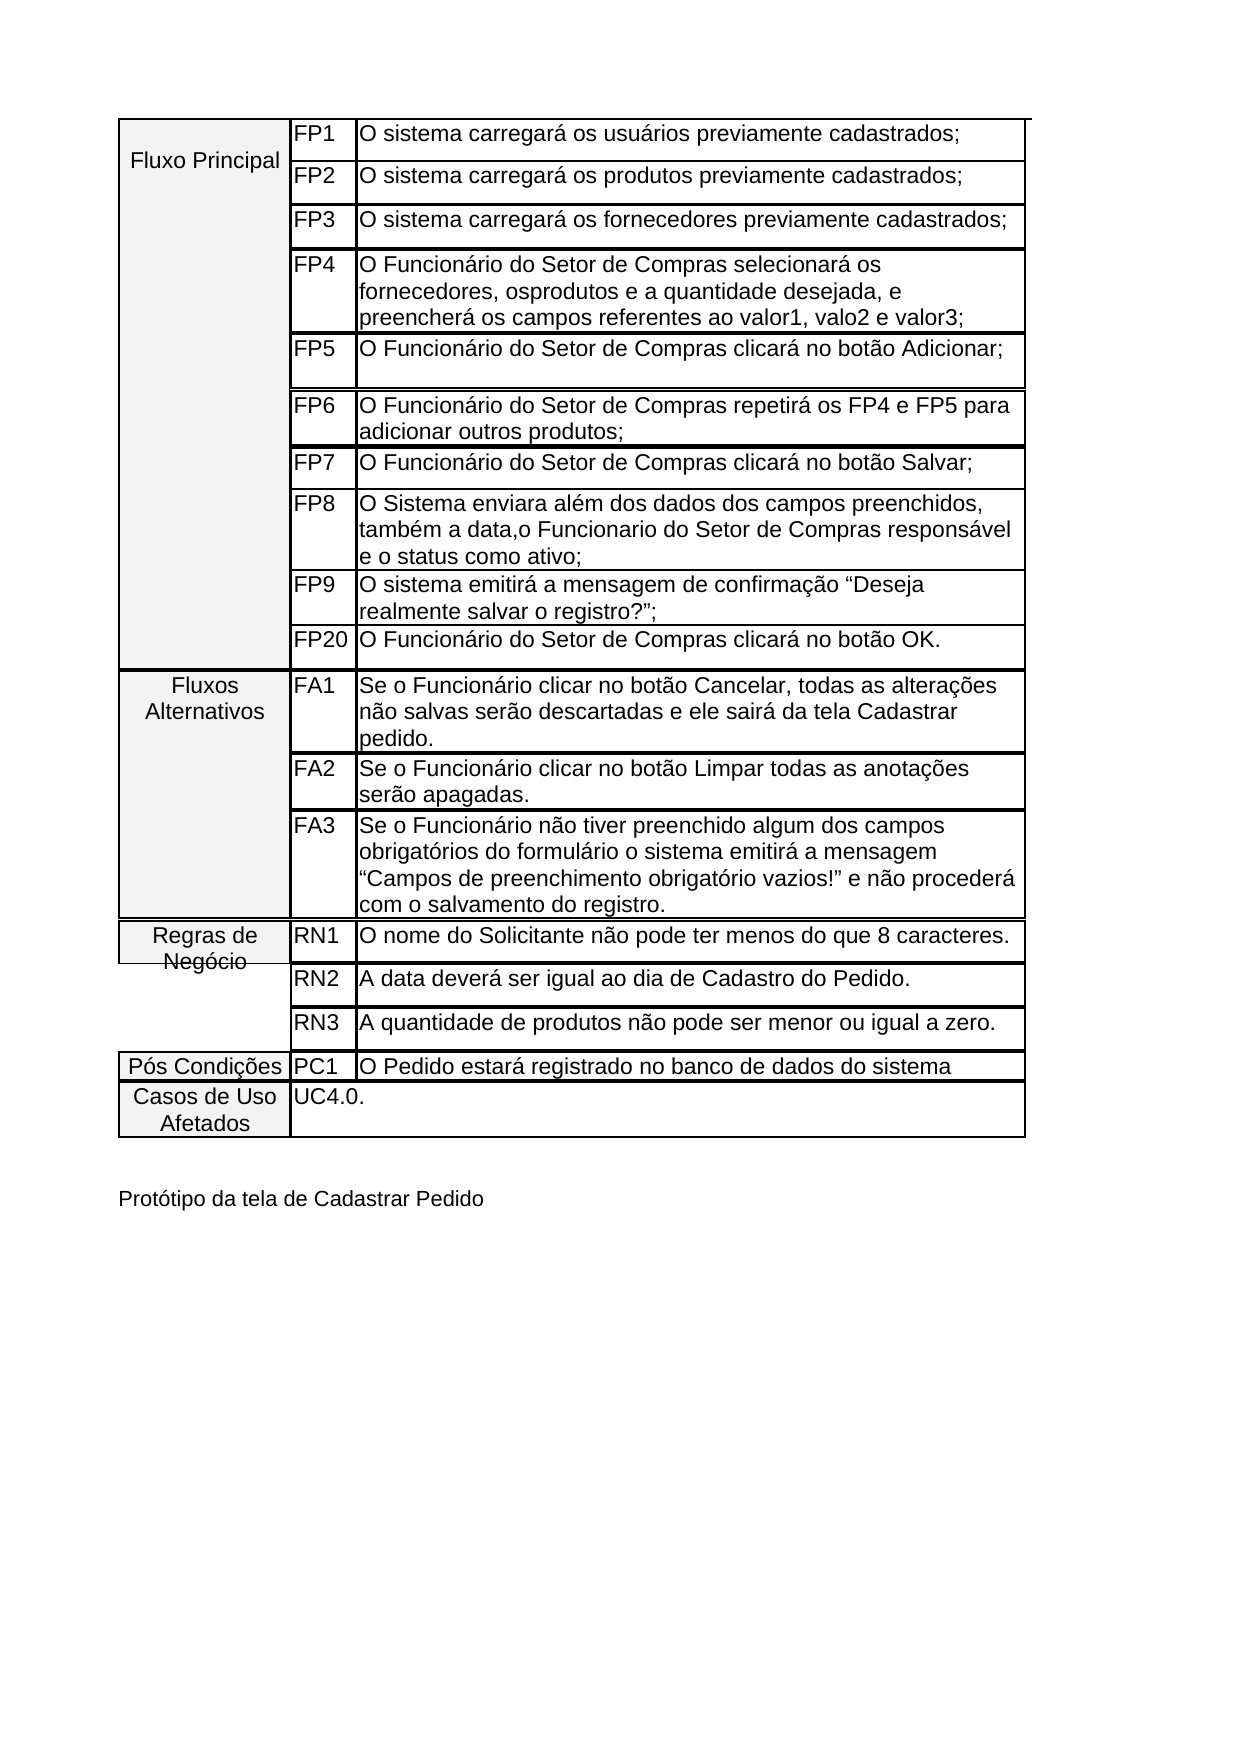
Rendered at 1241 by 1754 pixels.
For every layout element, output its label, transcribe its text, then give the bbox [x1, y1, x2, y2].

table_cell O Funcionário do Setor de Compras repetirá os FP4 e FP5 para adicionar outros produtos; [358, 392, 1024, 444]
table_cell FP6 [292, 392, 355, 444]
table_cell FP5 [292, 335, 355, 387]
table_cell [1026, 920, 1032, 963]
table_cell O Funcionário do Setor de Compras clicará no botão OK. [358, 626, 1024, 668]
table_cell RN3 [292, 1009, 355, 1049]
table_cell [1026, 963, 1032, 1007]
table_cell Pós Condições [120, 1053, 289, 1079]
table_cell Se o Funcionário clicar no botão Limpar todas as anotações serão apagadas. [358, 755, 1024, 808]
table_cell Fluxo Principal [120, 120, 289, 668]
table_cell O Funcionário do Setor de Compras selecionará os fornecedores, osprodutos e a quantidade desejada, e preencherá os campos referentes ao valor1, valo2 e valor3; [358, 251, 1024, 331]
table_cell [1026, 162, 1032, 206]
table_cell Casos de Uso Afetados [120, 1083, 289, 1136]
table_cell Regras de Negócio [120, 922, 289, 963]
table_cell FP4 [292, 251, 355, 331]
table_cell [1026, 626, 1032, 670]
table_cell [1026, 810, 1032, 919]
table_cell O Funcionário do Setor de Compras clicará no botão Adicionar; [358, 335, 1024, 387]
table_cell FA1 [292, 672, 355, 751]
table_cell [1026, 390, 1032, 446]
table_cell O Funcionário do Setor de Compras clicará no botão Salvar; [358, 449, 1024, 488]
table_cell [1026, 753, 1032, 810]
table_cell FP9 [292, 571, 355, 624]
table_cell FP3 [292, 206, 355, 247]
table_cell O sistema emitirá a mensagem de confirmação “Deseja realmente salvar o registro?”; [358, 571, 1024, 624]
table_cell UC4.0. [292, 1083, 1024, 1136]
table_cell [1026, 206, 1032, 249]
table_cell FP2 [292, 162, 355, 203]
table_cell RN1 [292, 922, 355, 961]
table_cell [1026, 490, 1032, 571]
table_cell O sistema carregará os fornecedores previamente cadastrados; [358, 206, 1024, 247]
table_cell O Pedido estará registrado no banco de dados do sistema [358, 1053, 1024, 1079]
table_cell Se o Funcionário clicar no botão Cancelar, todas as alterações não salvas serão descartadas e ele sairá da tela Cadastrar pedido. [358, 672, 1024, 751]
table_cell RN2 [292, 965, 355, 1005]
table_cell [1026, 1051, 1032, 1081]
table_cell A quantidade de produtos não pode ser menor ou igual a zero. [358, 1009, 1024, 1049]
table_cell [1026, 1081, 1032, 1138]
table_cell [1026, 120, 1032, 162]
table_cell O Sistema enviara além dos dados dos campos preenchidos, também a data,o Funcionario do Setor de Compras responsável e o status como ativo; [358, 490, 1024, 569]
text Protótipo da tela de Cadastrar Pedido [118, 1186, 1122, 1211]
table_cell O nome do Solicitante não pode ter menos do que 8 caracteres. [358, 922, 1024, 961]
table_cell [1026, 446, 1032, 490]
table_cell [1026, 1007, 1032, 1051]
table_cell FP20 [292, 626, 355, 668]
table_cell FP1 [292, 120, 355, 160]
table_cell FP7 [292, 449, 355, 488]
table_cell O sistema carregará os produtos previamente cadastrados; [358, 162, 1024, 203]
table_cell FP8 [292, 490, 355, 569]
table_cell Fluxos Alternativos [120, 672, 289, 917]
table_cell Se o Funcionário não tiver preenchido algum dos campos obrigatórios do formulário o sistema emitirá a mensagem “Campos de preenchimento obrigatório vazios!” e não procederá com o salvamento do registro. [358, 812, 1024, 917]
table_cell FA3 [292, 812, 355, 917]
table_cell [1026, 670, 1032, 753]
table_cell PC1 [292, 1053, 355, 1079]
table_cell [1026, 333, 1032, 389]
table_cell O sistema carregará os usuários previamente cadastrados; [358, 120, 1024, 160]
table_cell A data deverá ser igual ao dia de Cadastro do Pedido. [358, 965, 1024, 1005]
table_cell FA2 [292, 755, 355, 808]
table_cell [1026, 249, 1032, 333]
table_cell [1026, 571, 1032, 626]
